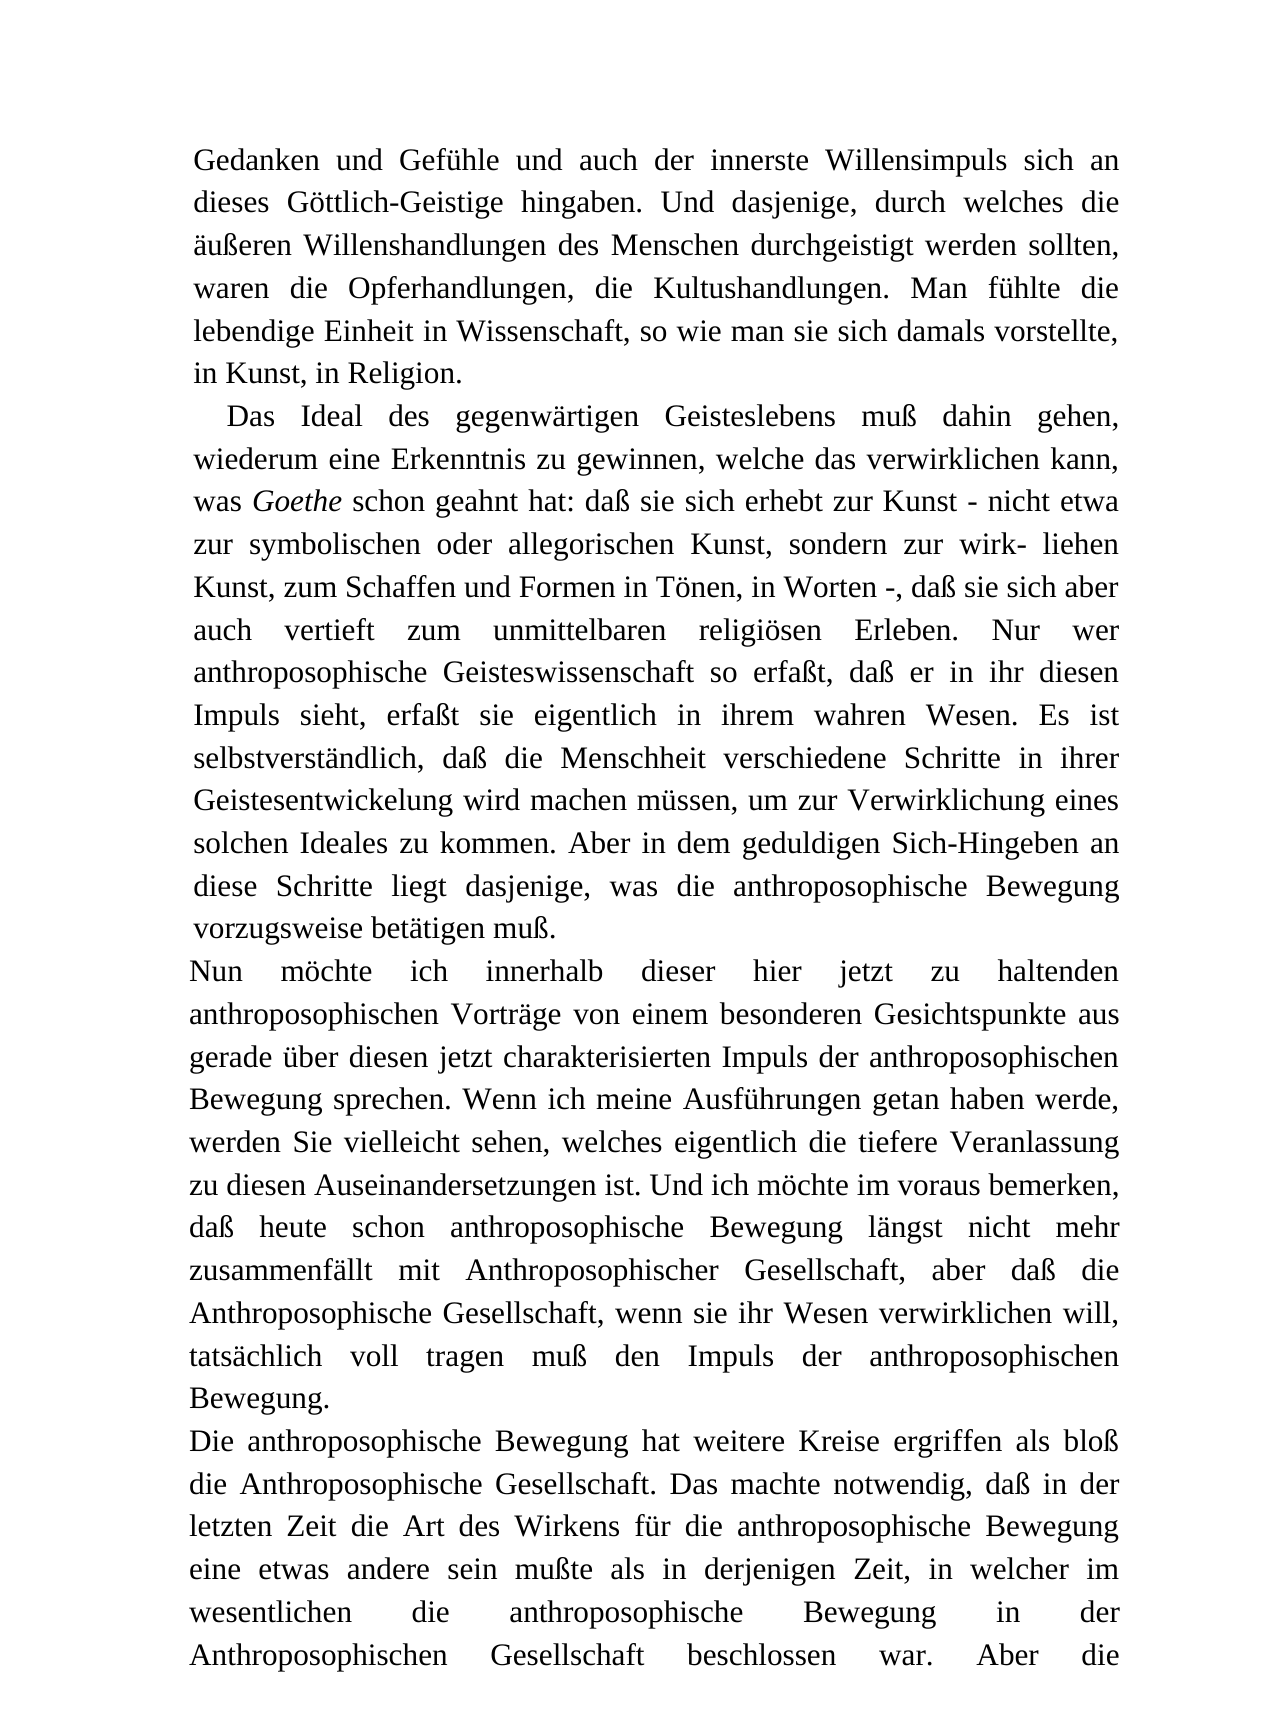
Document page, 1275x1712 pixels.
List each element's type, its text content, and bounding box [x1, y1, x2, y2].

text Das Ideal des gegenwärtigen Geisteslebens muß dahin gehen, wiederum eine Erkenntnis zu gewinnen, welche das verwirklichen kann, was Goethe schon geahnt hat: daß sie sich erhebt zur Kunst - nicht etwa zur symbolischen oder allegorischen Kunst, sondern zur wirk- liehen Kunst, zum Schaffen und Formen in Tönen, in Worten -, daß sie sich aber auch vertieft zum unmittelbaren religiösen Erleben. Nur wer anthroposophische Geisteswissenschaft so erfaßt, daß er in ihr diesen Impuls sieht, erfaßt sie eigentlich in ihrem wahren Wesen. Es ist selbstverständlich, daß die Menschheit verschiedene Schritte in ihrer Geistesentwickelung wird machen müssen, um zur Verwirklichung eines solchen Ideales zu kommen. Aber in dem geduldigen Sich-Hingeben an diese Schritte liegt dasjenige, was die anthroposophische Bewegung vorzugsweise betätigen muß. [193, 397, 1120, 946]
text Nun möchte ich innerhalb dieser hier jetzt zu haltenden anthroposophischen Vorträge von einem besonderen Gesichtspunkte aus gerade über diesen jetzt charakterisierten Impuls der anthroposophischen Bewegung sprechen. Wenn ich meine Ausführungen getan haben werde, werden Sie vielleicht sehen, welches eigentlich die tiefere Veranlassung zu diesen Auseinandersetzungen ist. Und ich möchte im voraus bemerken, daß heute schon anthroposophische Bewegung längst nicht mehr zusammenfällt mit Anthroposophischer Gesellschaft, aber daß die Anthroposophische Gesellschaft, wenn sie ihr Wesen verwirklichen will, tatsächlich voll tragen muß den Impuls der anthroposophischen Bewegung. [189, 952, 1120, 1415]
text Die anthroposophische Bewegung hat weitere Kreise ergriffen als bloß die Anthroposophische Gesellschaft. Das machte notwendig, daß in der letzten Zeit die Art des Wirkens für die anthroposophische Bewegung eine etwas andere sein mußte als in derjenigen Zeit, in welcher im wesentlichen die anthroposophische Bewegung in der Anthroposophischen Gesellschaft beschlossen war. Aber die [189, 1422, 1120, 1672]
text Gedanken und Gefühle und auch der innerste Willensimpuls sich an dieses Göttlich-Geistige hingaben. Und dasjenige, durch welches die äußeren Willenshandlungen des Menschen durchgeistigt werden sollten, waren die Opferhandlungen, die Kultushandlungen. Man fühlte die lebendige Einheit in Wissenschaft, so wie man sie sich damals vorstellte, in Kunst, in Religion. [193, 141, 1120, 390]
